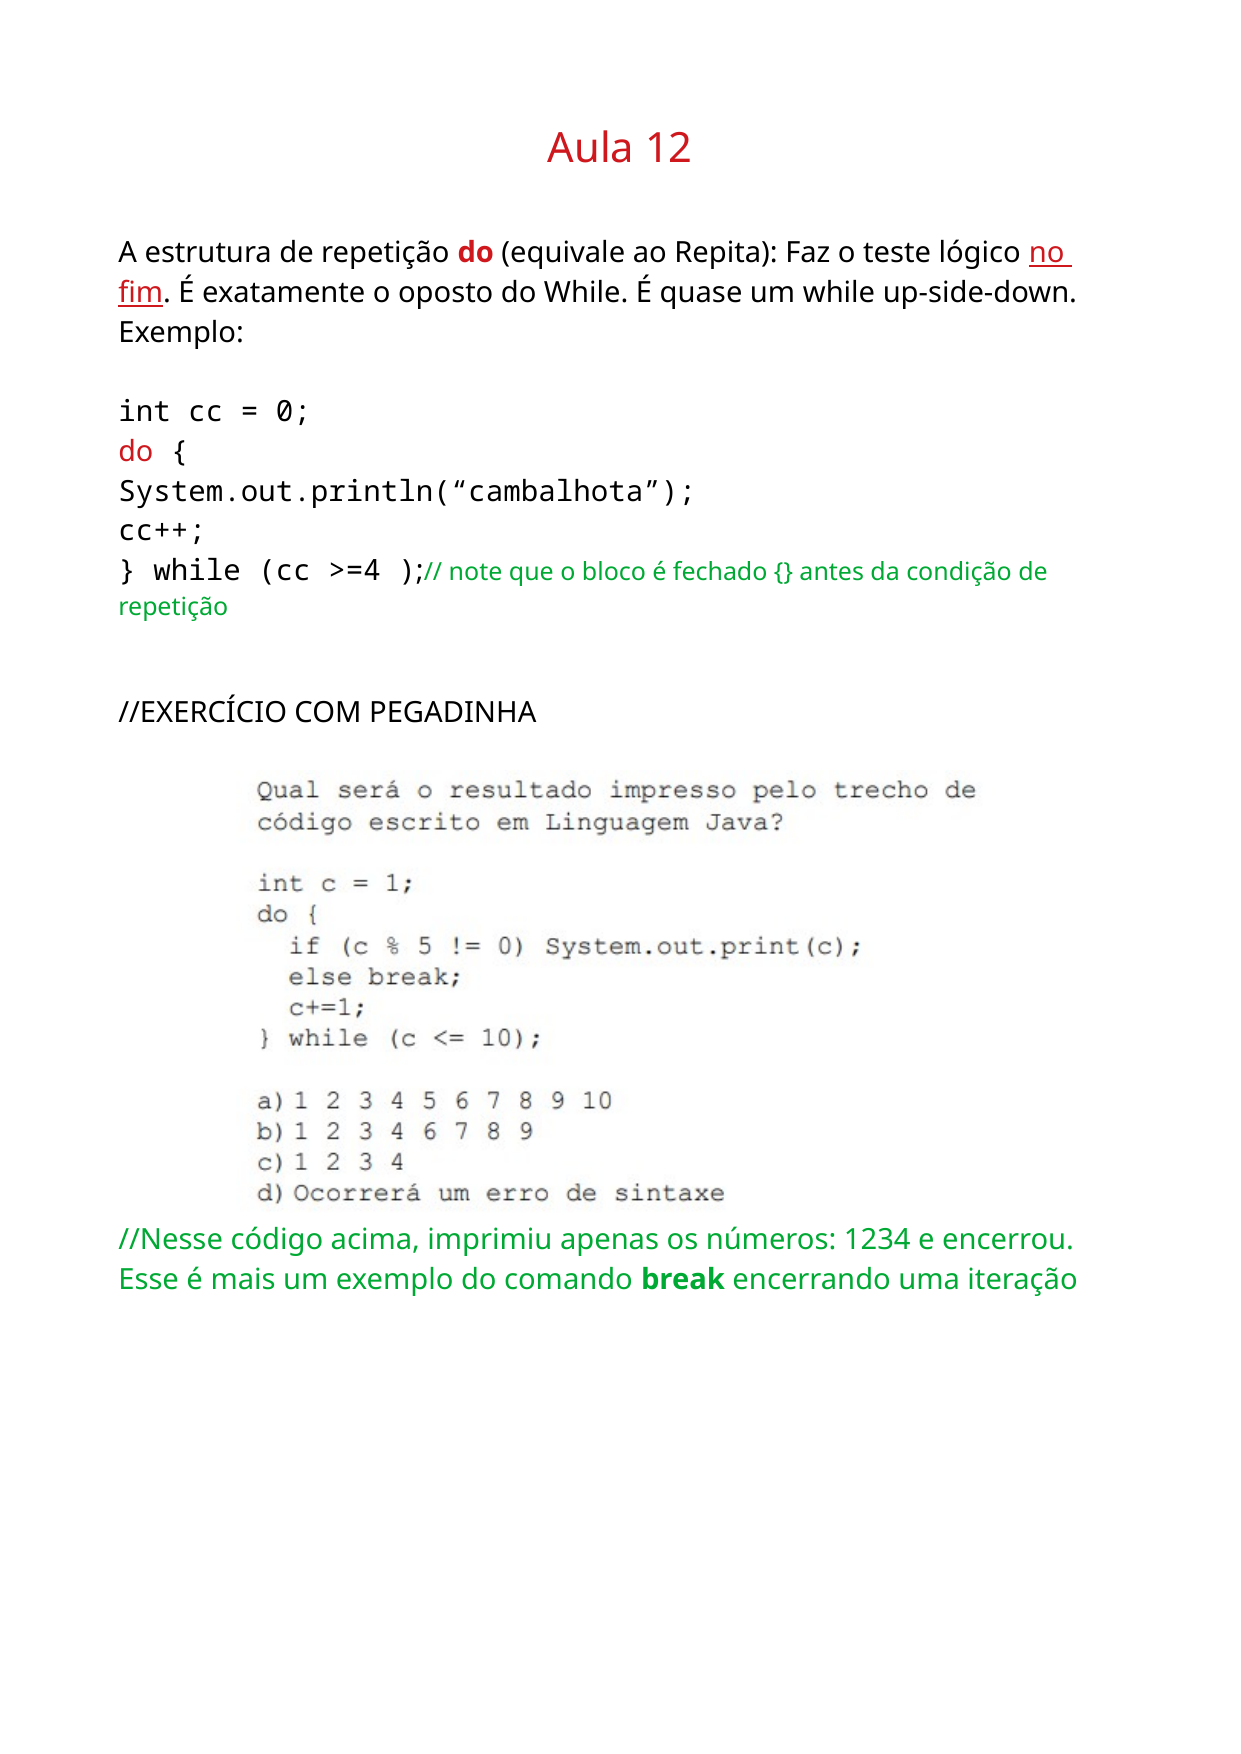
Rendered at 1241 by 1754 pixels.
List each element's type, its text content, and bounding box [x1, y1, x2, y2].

text Esse é mais um exemplo do comando break encerrando uma iteração [118, 1258, 1122, 1298]
text cc++; [118, 509, 1122, 549]
text //EXERCÍCIO COM PEGADINHA [118, 691, 1122, 731]
text System.out.println(“cambalhota”); [118, 470, 1122, 509]
picture [236, 770, 1004, 1219]
text Aula 12 [118, 118, 1122, 175]
text } while (cc >=4 );// note que o bloco é fechado {} antes da condição de repetição [118, 549, 1122, 623]
text A estrutura de repetição do (equivale ao Repita): Faz o teste lógico no fim. É exatamente o oposto do While. É quase um while up-side-down. Exemplo: [118, 232, 1122, 351]
text do { [118, 430, 1122, 470]
text int cc = 0; [118, 390, 1122, 430]
text //Nesse código acima, imprimiu apenas os números: 1234 e encerrou. [118, 1218, 1122, 1258]
